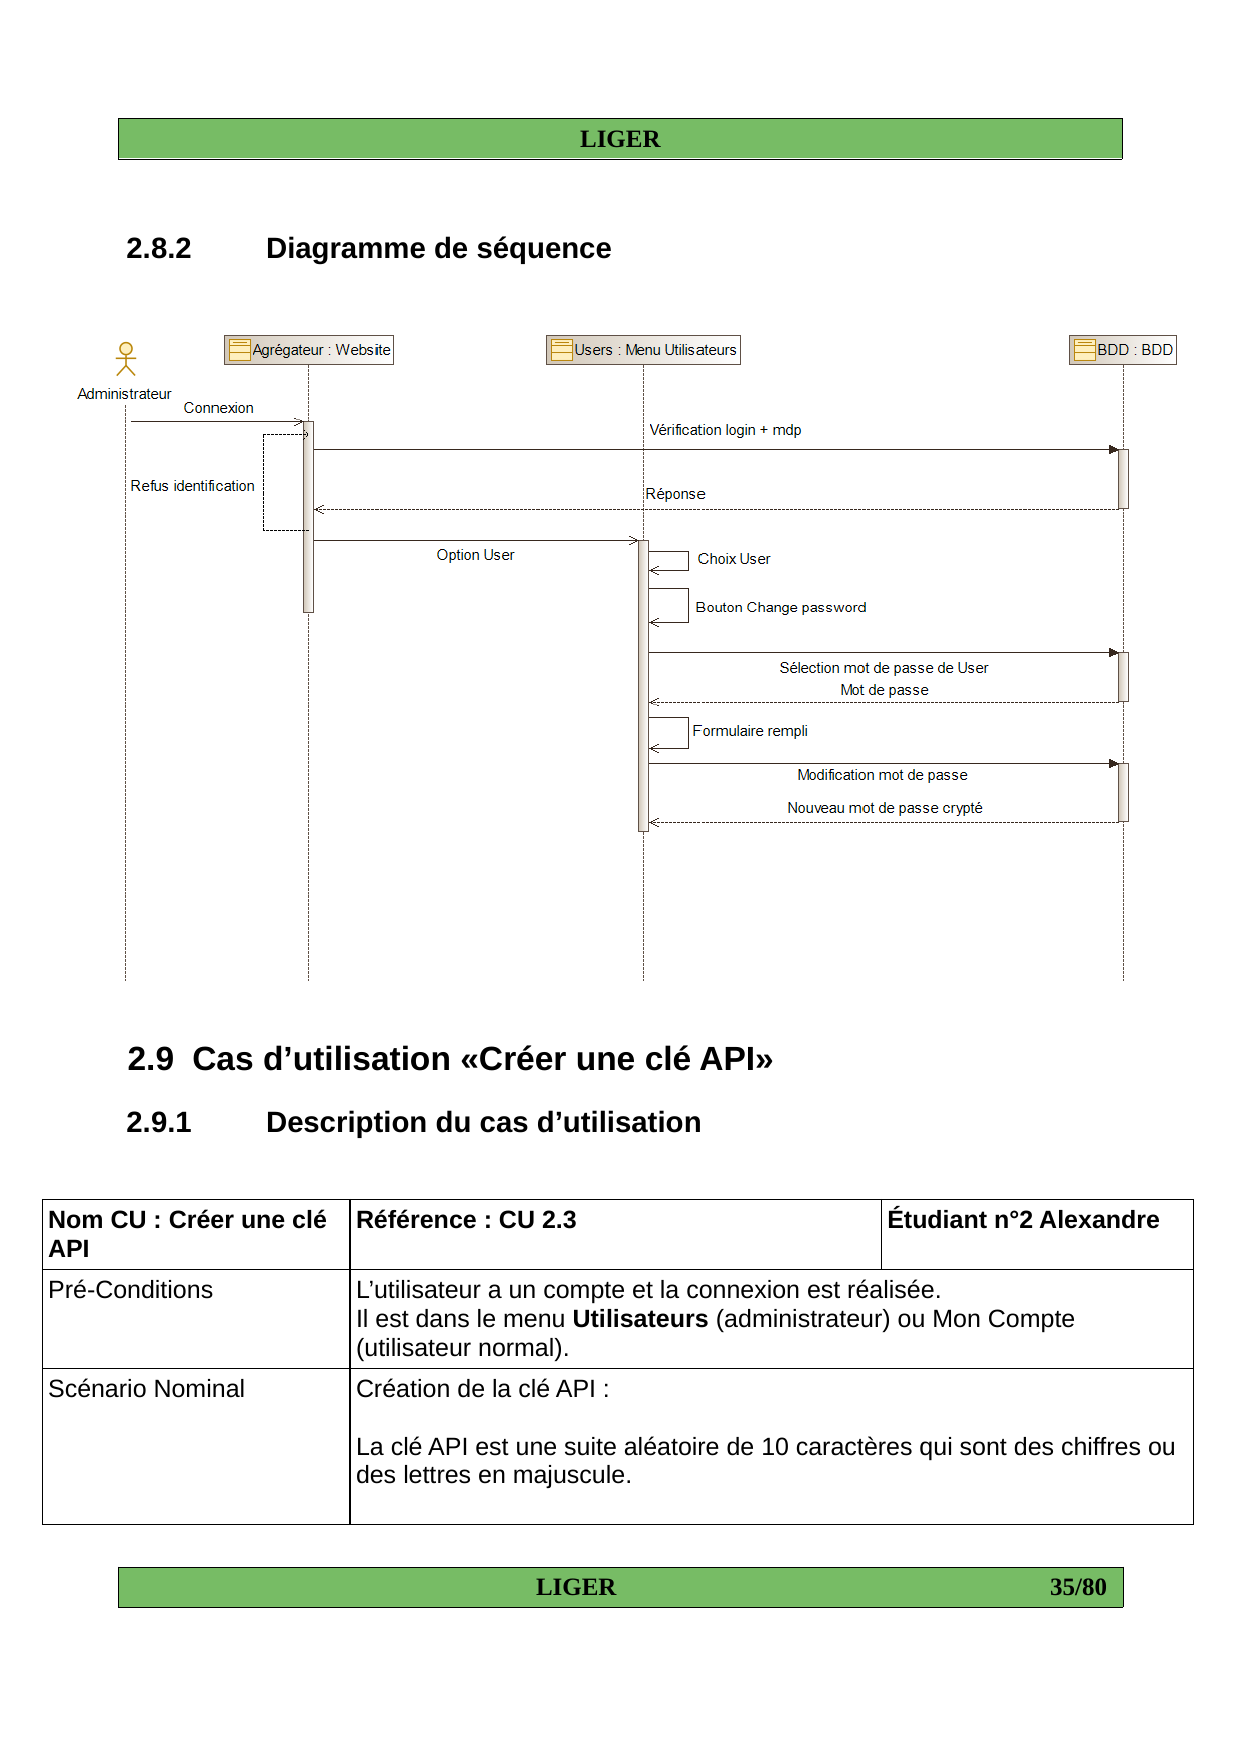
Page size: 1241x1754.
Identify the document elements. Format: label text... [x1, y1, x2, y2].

table_header Référence : CU 2.3 [351, 1200, 881, 1269]
table_cell Pré-Conditions [43, 1270, 349, 1367]
table_cell Création de la clé API : La clé API est une suite aléatoire de 10 caractères qui sont des chiffres ou des lettres en majuscule. [351, 1369, 1193, 1524]
table_header Nom CU : Créer une clé API [43, 1200, 349, 1269]
picture [53, 325, 1188, 990]
table_cell L’utilisateur a un compte et la connexion est réalisée. Il est dans le menu Utilisateurs (administrateur) ou Mon Compte (utilisateur normal). [351, 1270, 1193, 1367]
subtitle Description du cas d’utilisation [118, 1105, 1122, 1139]
table_cell Scénario Nominal [43, 1369, 349, 1524]
subtitle Cas d’utilisation «Créer une clé API» [118, 1039, 1122, 1078]
table_header Étudiant n°2 Alexandre [882, 1200, 1193, 1269]
subtitle Diagramme de séquence [118, 231, 1122, 265]
